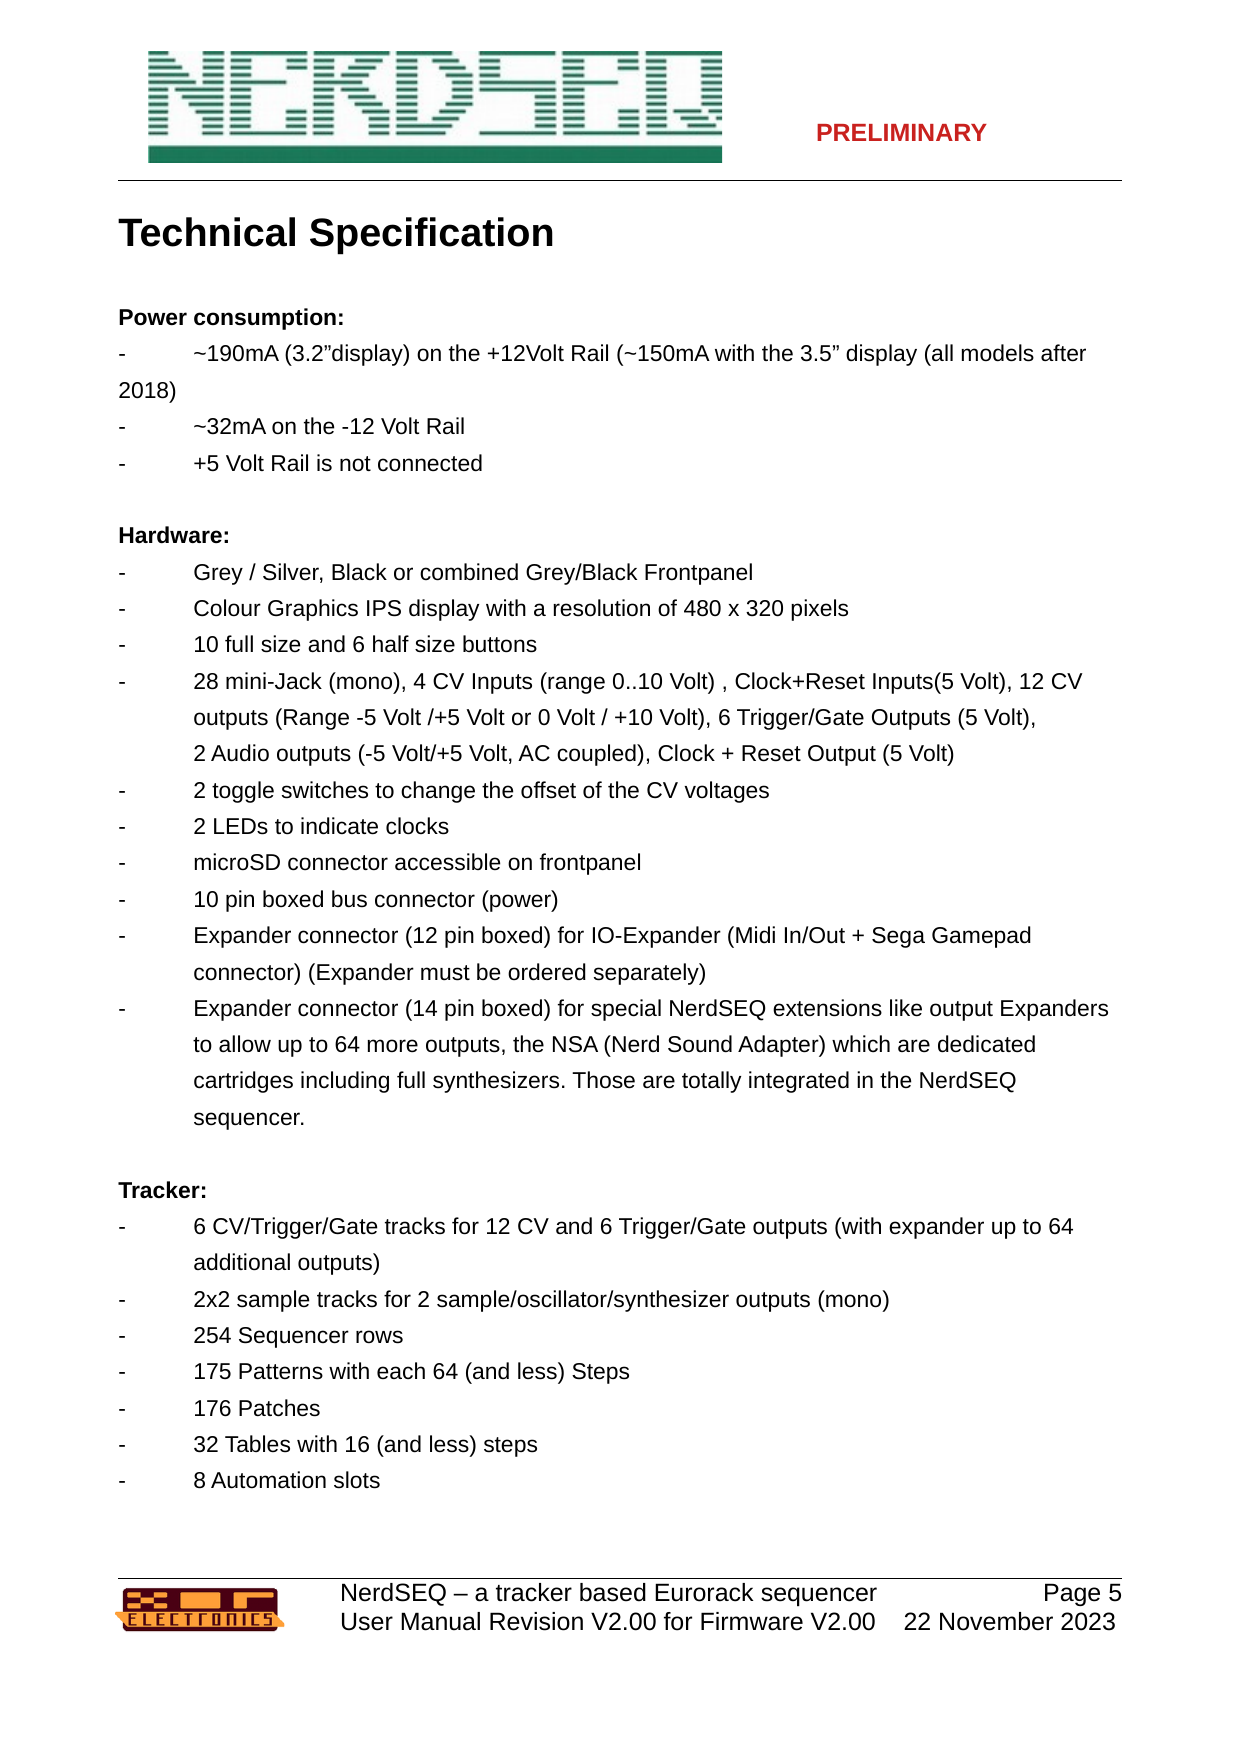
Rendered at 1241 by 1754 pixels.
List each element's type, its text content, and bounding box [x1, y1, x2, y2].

text - 10 full size and 6 half size buttons [118, 631, 1122, 658]
text Hardware: [118, 522, 1122, 548]
text - ~190mA (3.2”display) on the +12Volt Rail (~150mA with the 3.5” display (all models after 2018) [118, 340, 1122, 403]
text Tracker: [118, 1177, 1122, 1203]
text Power consumption: [118, 304, 1122, 330]
picture [115, 1584, 285, 1634]
text - 6 CV/Trigger/Gate tracks for 12 CV and 6 Trigger/Gate outputs (with expander up to 64 additional outputs) [118, 1213, 1122, 1276]
text - 2x2 sample tracks for 2 sample/oscillator/synthesizer outputs (mono) [118, 1286, 1122, 1312]
text - 2 LEDs to indicate clocks [118, 813, 1122, 839]
text - Expander connector (14 pin boxed) for special NerdSEQ extensions like output Expanders to allow up to 64 more outputs, the NSA (Nerd Sound Adapter) which are dedicated cartridges including full synthesizers. Those are totally integrated in the NerdSEQ sequencer. [118, 995, 1122, 1130]
text - 10 pin boxed bus connector (power) [118, 886, 1122, 912]
text 2 Audio outputs (-5 Volt/+5 Volt, AC coupled), Clock + Reset Output (5 Volt) [118, 740, 1122, 767]
text - +5 Volt Rail is not connected [118, 449, 1122, 476]
text - 32 Tables with 16 (and less) steps [118, 1431, 1122, 1457]
text - microSD connector accessible on frontpanel [118, 849, 1122, 876]
text - 28 mini-Jack (mono), 4 CV Inputs (range 0..10 Volt) , Clock+Reset Inputs(5 Volt), 12 CV outputs (Range -5 Volt /+5 Volt or 0 Volt / +10 Volt), 6 Trigger/Gate Outputs (5 Volt), [118, 668, 1122, 730]
text - Expander connector (12 pin boxed) for IO-Expander (Midi In/Out + Sega Gamepad connector) (Expander must be ordered separately) [118, 922, 1122, 985]
text - Colour Graphics IPS display with a resolution of 480 x 320 pixels [118, 595, 1122, 621]
text - 175 Patterns with each 64 (and less) Steps [118, 1358, 1122, 1385]
text - ~32mA on the -12 Volt Rail [118, 413, 1122, 439]
text - 254 Sequencer rows [118, 1322, 1122, 1348]
text - 176 Patches [118, 1395, 1122, 1421]
text - 8 Automation slots [118, 1467, 1122, 1494]
subtitle Technical Specification [118, 209, 1122, 255]
picture [148, 51, 723, 163]
text - 2 toggle switches to change the offset of the CV voltages [118, 777, 1122, 803]
text - Grey / Silver, Black or combined Grey/Black Frontpanel [118, 558, 1122, 585]
